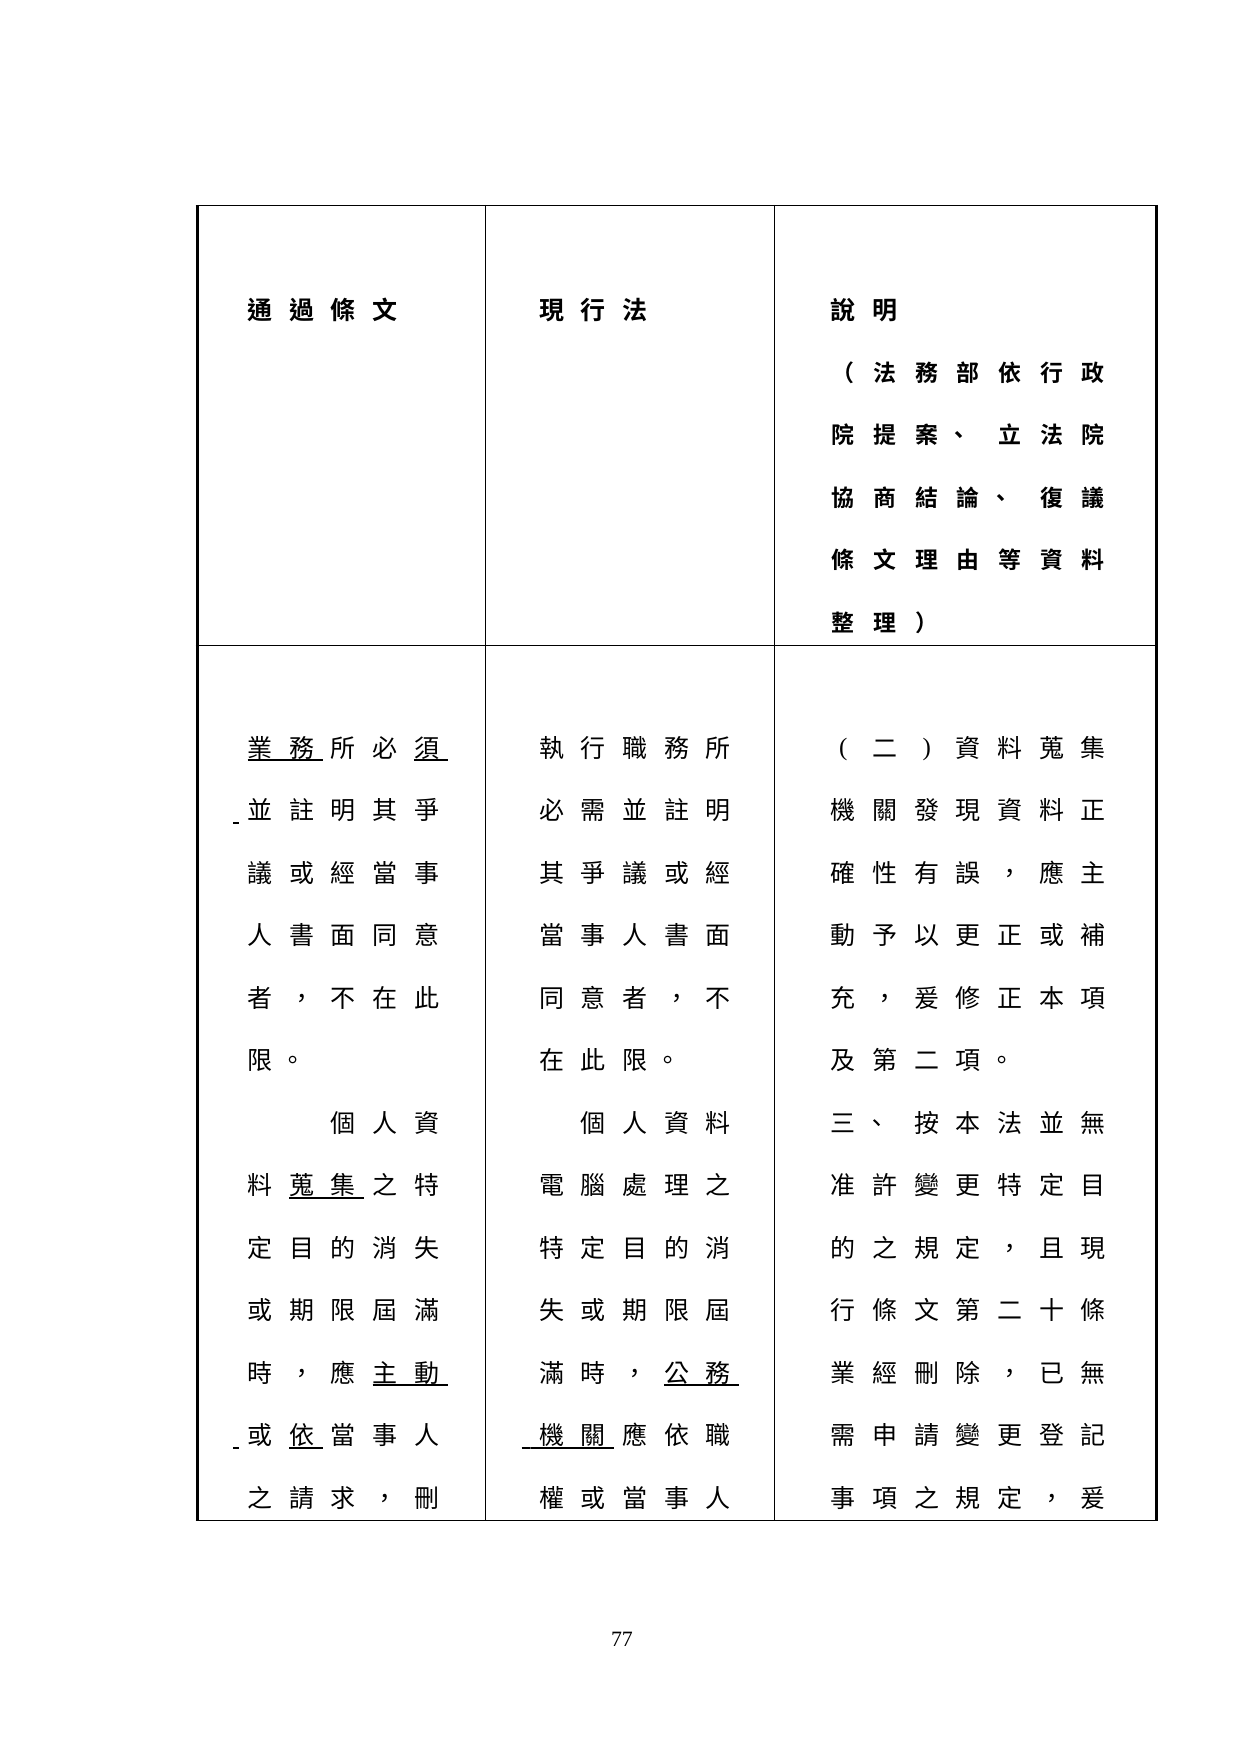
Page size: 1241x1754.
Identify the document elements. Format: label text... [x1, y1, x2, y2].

table_cell 執行職務所必需並註明其爭議或經當事人書面同意者，不在此限。 個人資料電腦處理之特定目的消失或期限屆滿時，公務機關應依職權或當事人 [486, 646, 774, 1520]
table_cell 業務所必須並註明其爭議或經當事人書面同意者，不在此限。 個人資料蒐集之特定目的消失或期限屆滿時，應主動或依當事人之請求，刪 [199, 646, 485, 1520]
table_header 通過條文 [199, 206, 485, 645]
table_header 說明 （法務部依行政院提案、立法院協商結論、復議條文理由等資料整理） [775, 206, 1155, 645]
table_header 現行法 [486, 206, 774, 645]
table_cell (二)資料蒐集機關發現資料正確性有誤，應主動予以更正或補充，爰修正本項及第二項。 三、按本法並無准許變更特定目的之規定，且現行條文第二十條業經刪除，已無需申請變更登記事項之規定，爰 [775, 646, 1155, 1520]
